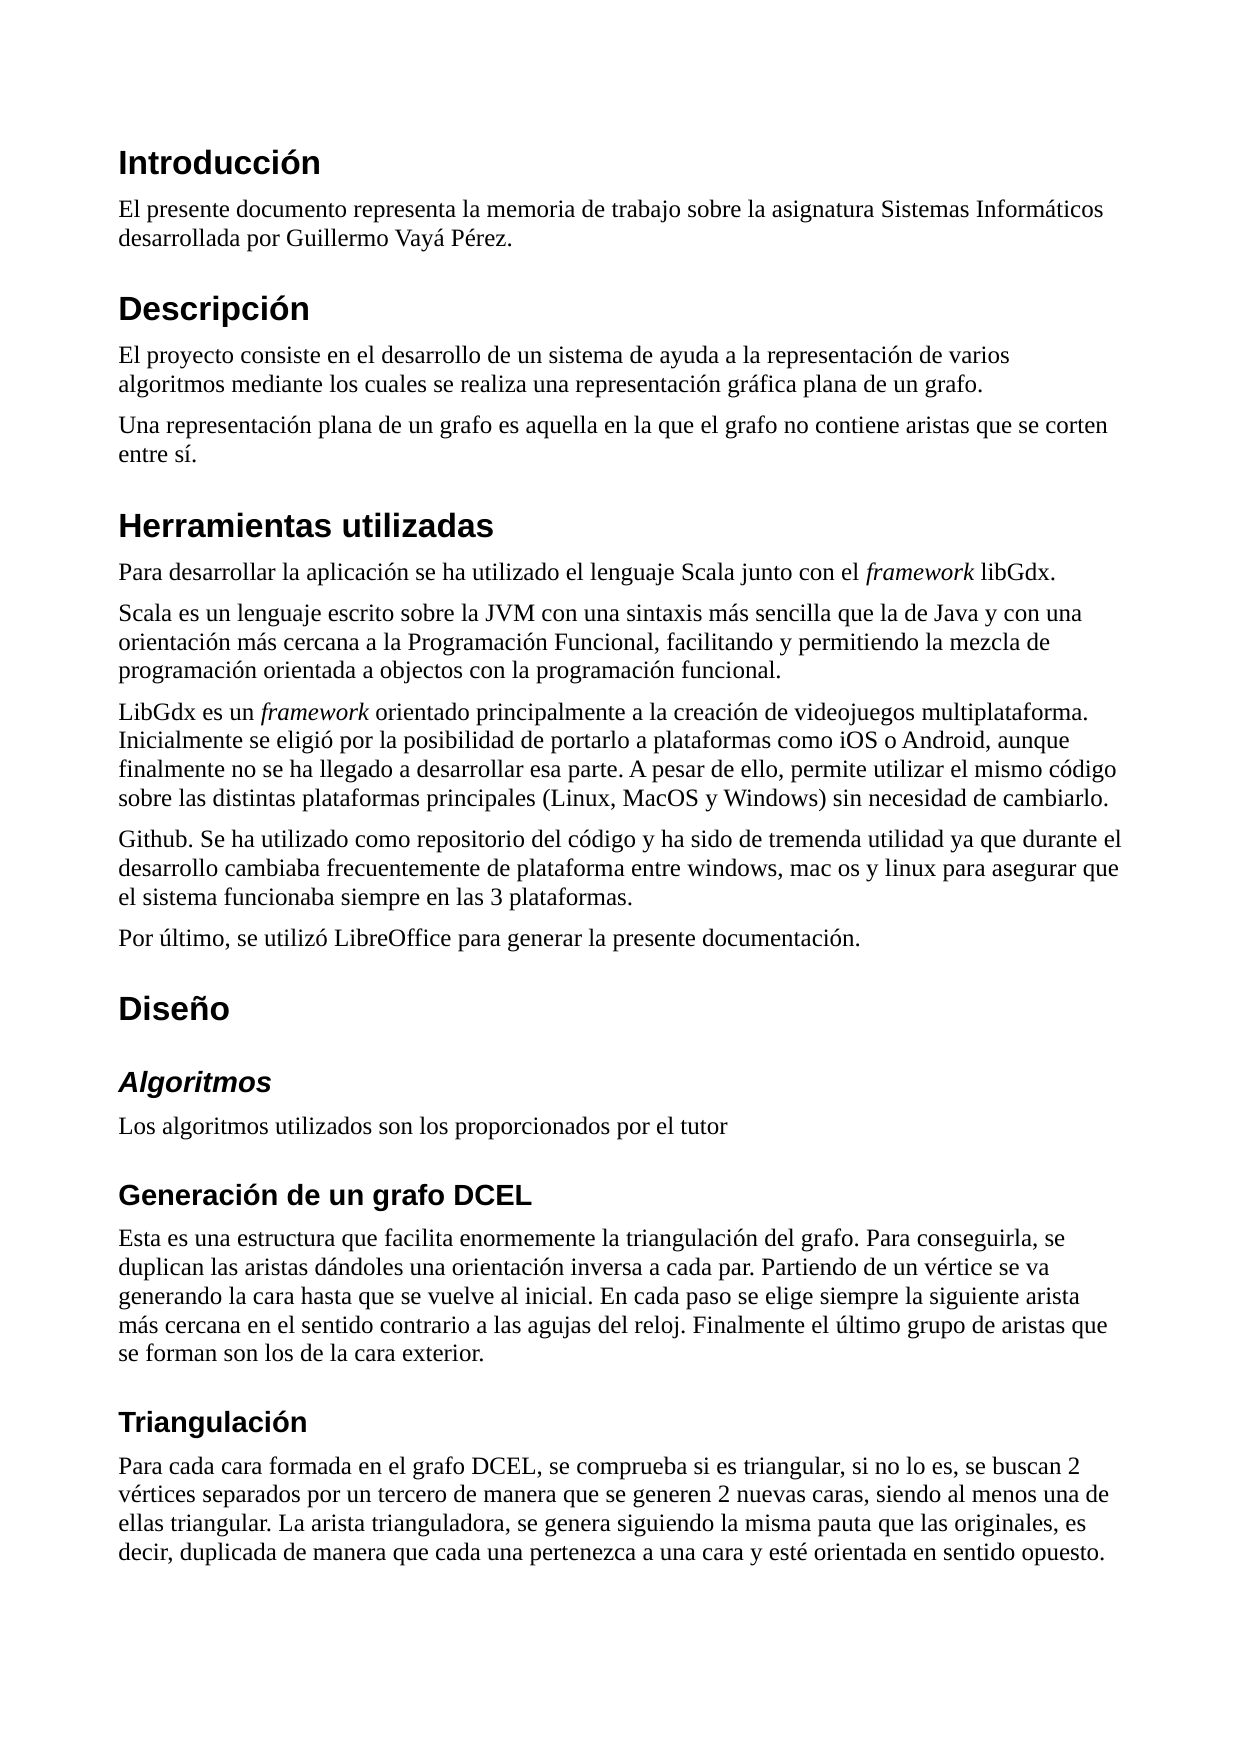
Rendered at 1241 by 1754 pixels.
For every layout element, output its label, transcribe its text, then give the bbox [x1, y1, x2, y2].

text Los algoritmos utilizados son los proporcionados por el tutor [118, 1111, 1122, 1140]
subtitle Diseño [118, 989, 1122, 1028]
text LibGdx es un framework orientado principalmente a la creación de videojuegos multiplataforma. Inicialmente se eligió por la posibilidad de portarlo a plataformas como iOS o Android, aunque finalmente no se ha llegado a desarrollar esa parte. A pesar de ello, permite utilizar el mismo código sobre las distintas plataformas principales (Linux, MacOS y Windows) sin necesidad de cambiarlo. [118, 697, 1122, 812]
text Para desarrollar la aplicación se ha utilizado el lenguaje Scala junto con el framework libGdx. [118, 557, 1122, 585]
subtitle Herramientas utilizadas [118, 505, 1122, 544]
subtitle Algoritmos [118, 1065, 1122, 1099]
text Una representación plana de un grafo es aquella en la que el grafo no contiene aristas que se corten entre sí. [118, 410, 1122, 468]
text El presente documento representa la memoria de trabajo sobre la asignatura Sistemas Informáticos desarrollada por Guillermo Vayá Pérez. [118, 194, 1122, 252]
text Github. Se ha utilizado como repositorio del código y ha sido de tremenda utilidad ya que durante el desarrollo cambiaba frecuentemente de plataforma entre windows, mac os y linux para asegurar que el sistema funcionaba siempre en las 3 plataformas. [118, 824, 1122, 910]
text Scala es un lenguaje escrito sobre la JVM con una sintaxis más sencilla que la de Java y con una orientación más cercana a la Programación Funcional, facilitando y permitiendo la mezcla de programación orientada a objectos con la programación funcional. [118, 598, 1122, 684]
text Para cada cara formada en el grafo DCEL, se comprueba si es triangular, si no lo es, se buscan 2 vértices separados por un tercero de manera que se generen 2 nuevas caras, siendo al menos una de ellas triangular. La arista trianguladora, se genera siguiendo la misma pauta que las originales, es decir, duplicada de manera que cada una pertenezca a una cara y esté orientada en sentido opuesto. [118, 1451, 1122, 1566]
subtitle Generación de un grafo DCEL [118, 1177, 1122, 1211]
text El proyecto consiste en el desarrollo de un sistema de ayuda a la representación de varios algoritmos mediante los cuales se realiza una representación gráfica plana de un grafo. [118, 340, 1122, 398]
subtitle Triangulación [118, 1405, 1122, 1438]
text Esta es una estructura que facilita enormemente la triangulación del grafo. Para conseguirla, se duplican las aristas dándoles una orientación inversa a cada par. Partiendo de un vértice se va generando la cara hasta que se vuelve al inicial. En cada paso se elige siempre la siguiente arista más cercana en el sentido contrario a las agujas del reloj. Finalmente el último grupo de aristas que se forman son los de la cara exterior. [118, 1223, 1122, 1367]
text Por último, se utilizó LibreOffice para generar la presente documentación. [118, 923, 1122, 952]
subtitle Descripción [118, 289, 1122, 328]
subtitle Introducción [118, 143, 1122, 182]
